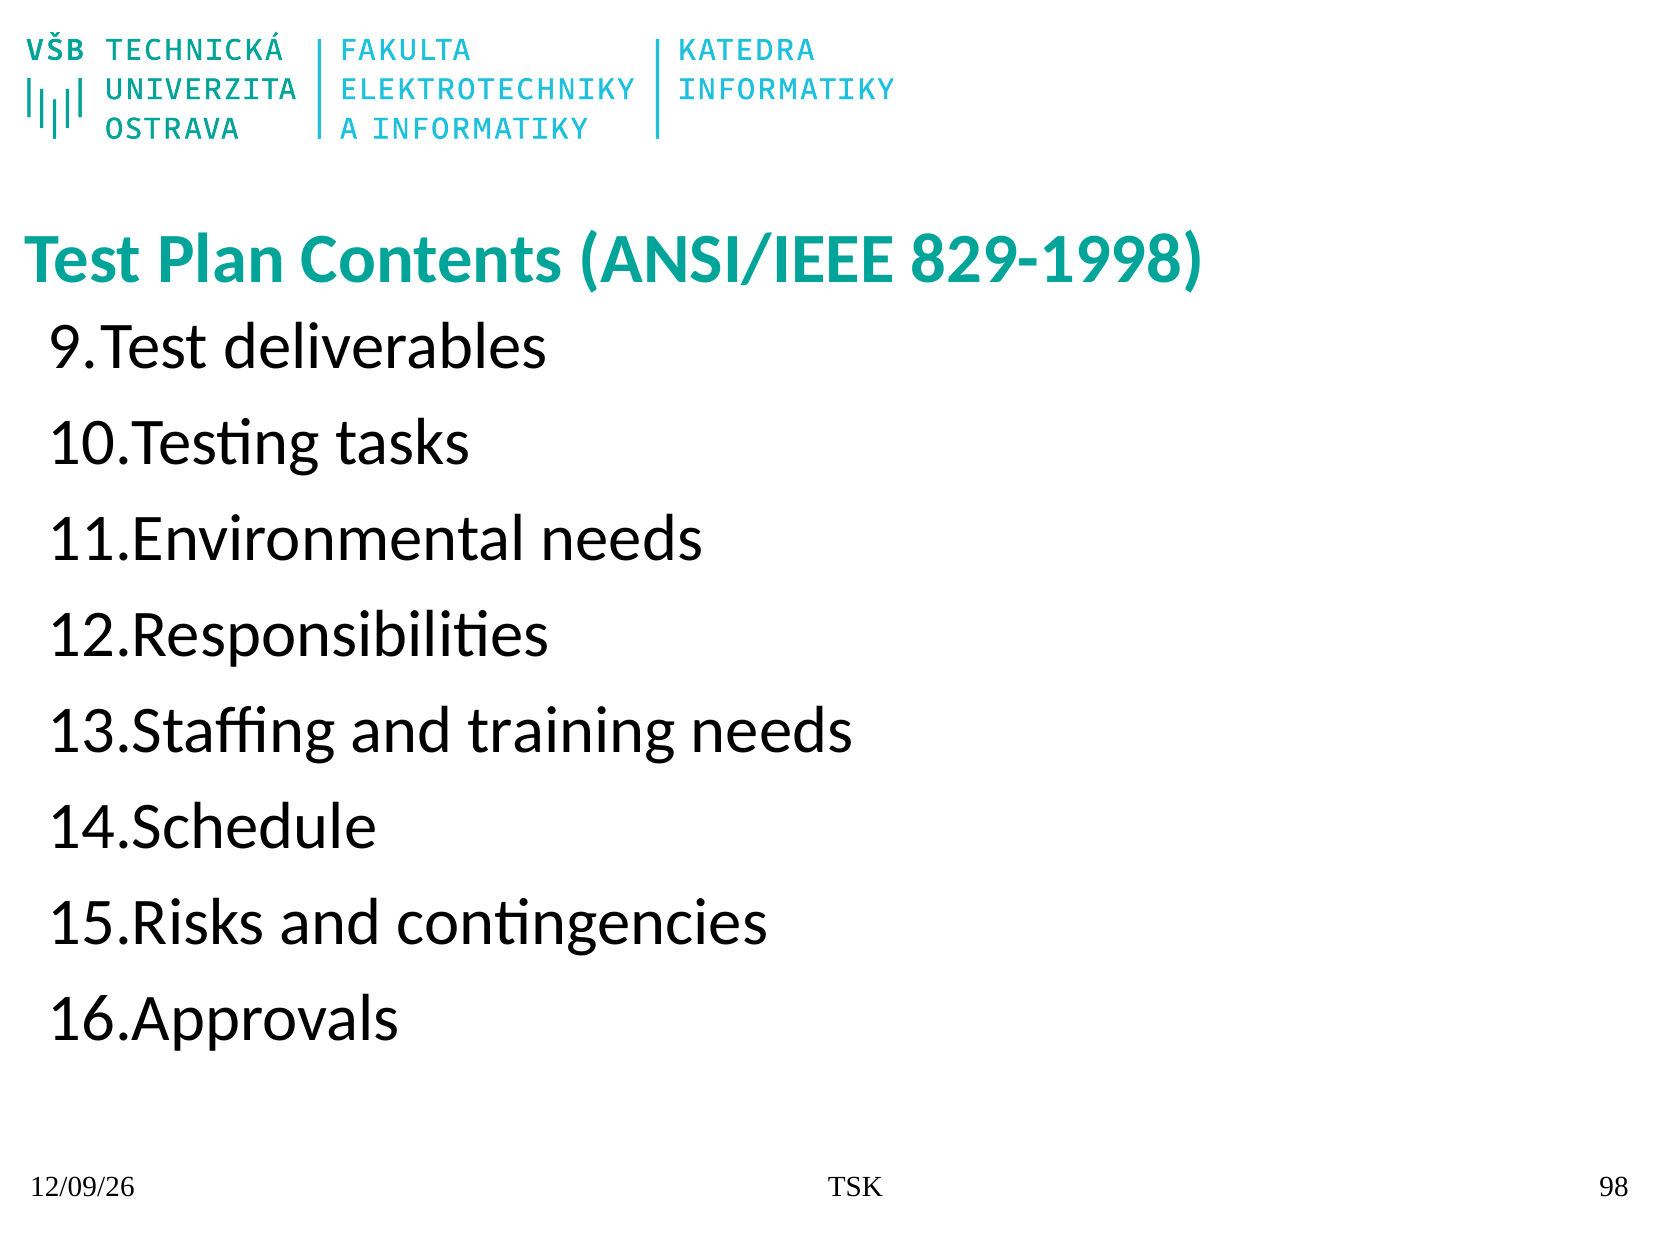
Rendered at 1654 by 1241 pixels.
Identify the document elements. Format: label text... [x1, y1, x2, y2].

picture [26, 31, 894, 139]
title Test Plan Contents (ANSI/IEEE 829-1998) [24, 169, 1629, 300]
list Test deliverables Testing tasks Environmental needs Responsibilities Staffing and training needs Schedule Risks and contingencies Approvals [30, 318, 1629, 1146]
